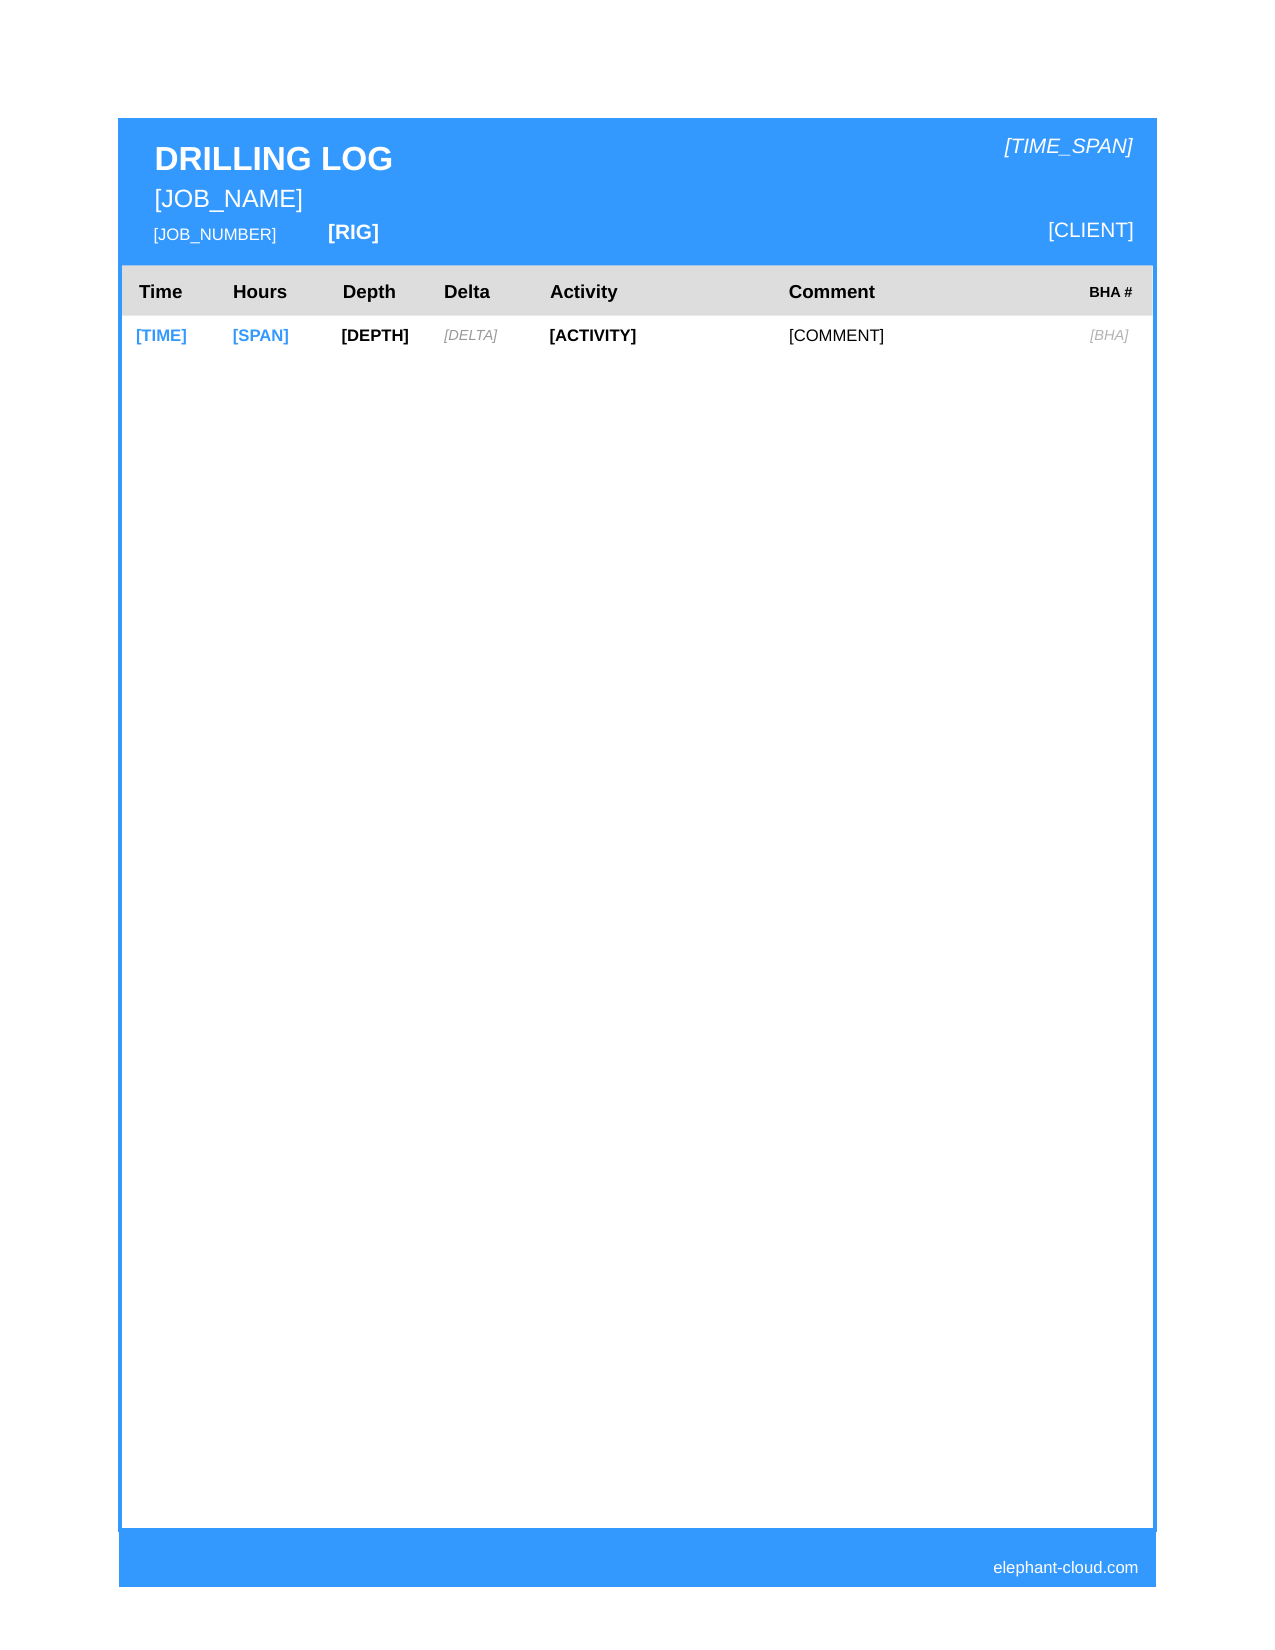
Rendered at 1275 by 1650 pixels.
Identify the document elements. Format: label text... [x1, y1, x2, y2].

table_header [TIME] [136, 326, 233, 345]
table_header [DELTA] [444, 326, 549, 345]
table_header [COMMENT] [789, 326, 1090, 345]
table_header [SPAN] [233, 326, 341, 345]
table_header [DEPTH] [341, 326, 444, 345]
table_header [BHA] [1090, 326, 1136, 345]
table_header [ACTIVITY] [549, 326, 789, 345]
